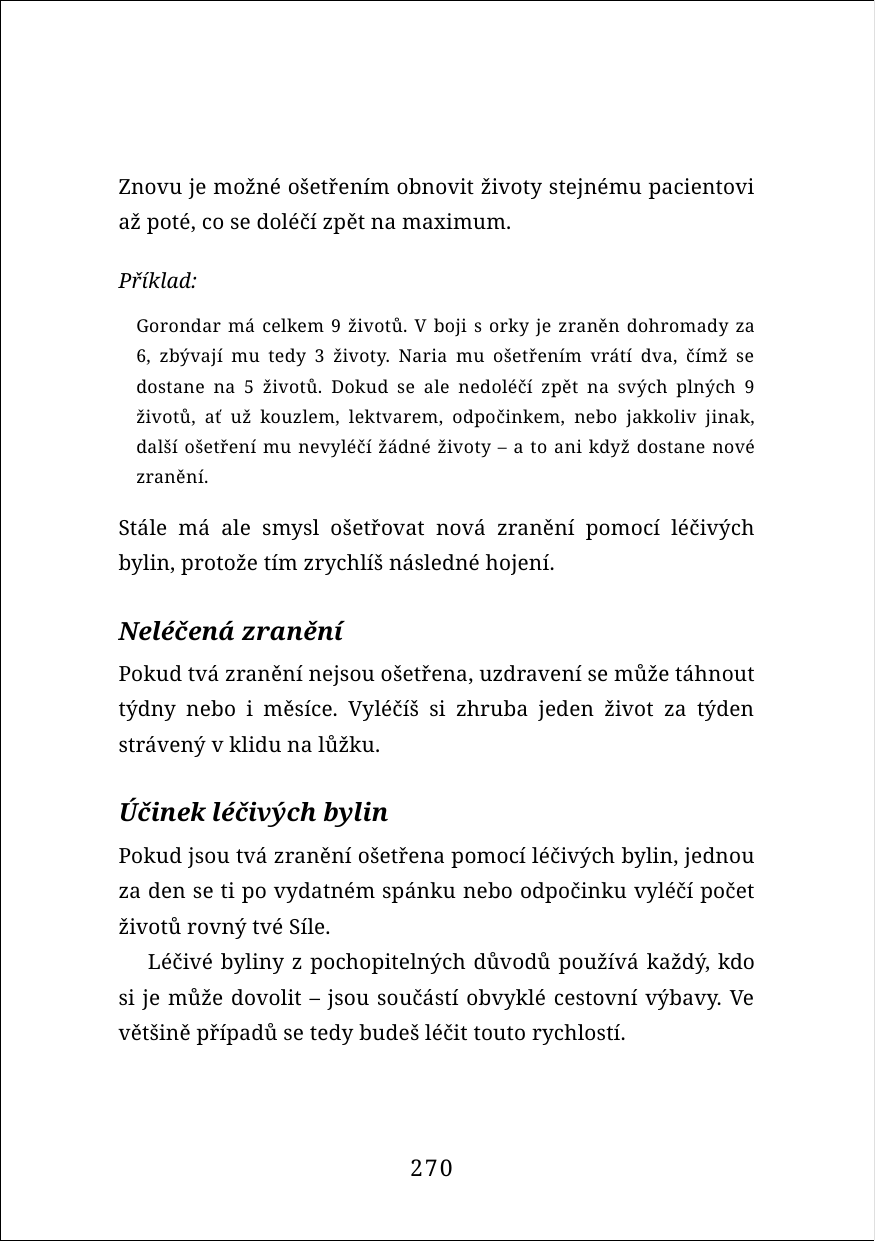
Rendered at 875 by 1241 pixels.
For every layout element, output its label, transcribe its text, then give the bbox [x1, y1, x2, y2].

text Stále má ale smysl ošetřovat nová zranění pomocí léčivých bylin, protože tím zrychlíš následné hojení. [118, 513, 756, 577]
text Pokud tvá zranění nejsou ošetřena, uzdravení se může táhnout týdny nebo i měsíce. Vyléčíš si zhruba jeden život za týden strávený v klidu na lůžku. [118, 659, 756, 758]
text Příklad: [118, 266, 756, 295]
subtitle Účinek léčivých bylin [118, 795, 756, 829]
text Pokud jsou tvá zranění ošetřena pomocí léčivých bylin, jednou za den se ti po vydatném spánku nebo odpočinku vyléčí počet životů rovný tvé Síle. Léčivé byliny z pochopitelných důvodů používá každý, kdo si je může dovolit – jsou součástí obvyklé cestovní výbavy. Ve většině případů se tedy budeš léčit touto rychlostí. [118, 841, 756, 1047]
text Gorondar má celkem 9 životů. V boji s orky je zraněn dohromady za 6, zbývají mu tedy 3 životy. Naria mu ošetřením vrátí dva, čímž se dostane na 5 životů. Dokud se ale nedoléčí zpět na svých plných 9 životů, ať už kouzlem, lektvarem, odpočinkem, nebo jakkoliv jinak, další ošetření mu nevyléčí žádné životy – a to ani když dostane nové zranění. [136, 314, 756, 489]
text Znovu je možné ošetřením obnovit životy stejnému pacientovi až poté, co se doléčí zpět na maximum. [118, 172, 756, 236]
subtitle Neléčená zranění [118, 613, 756, 647]
